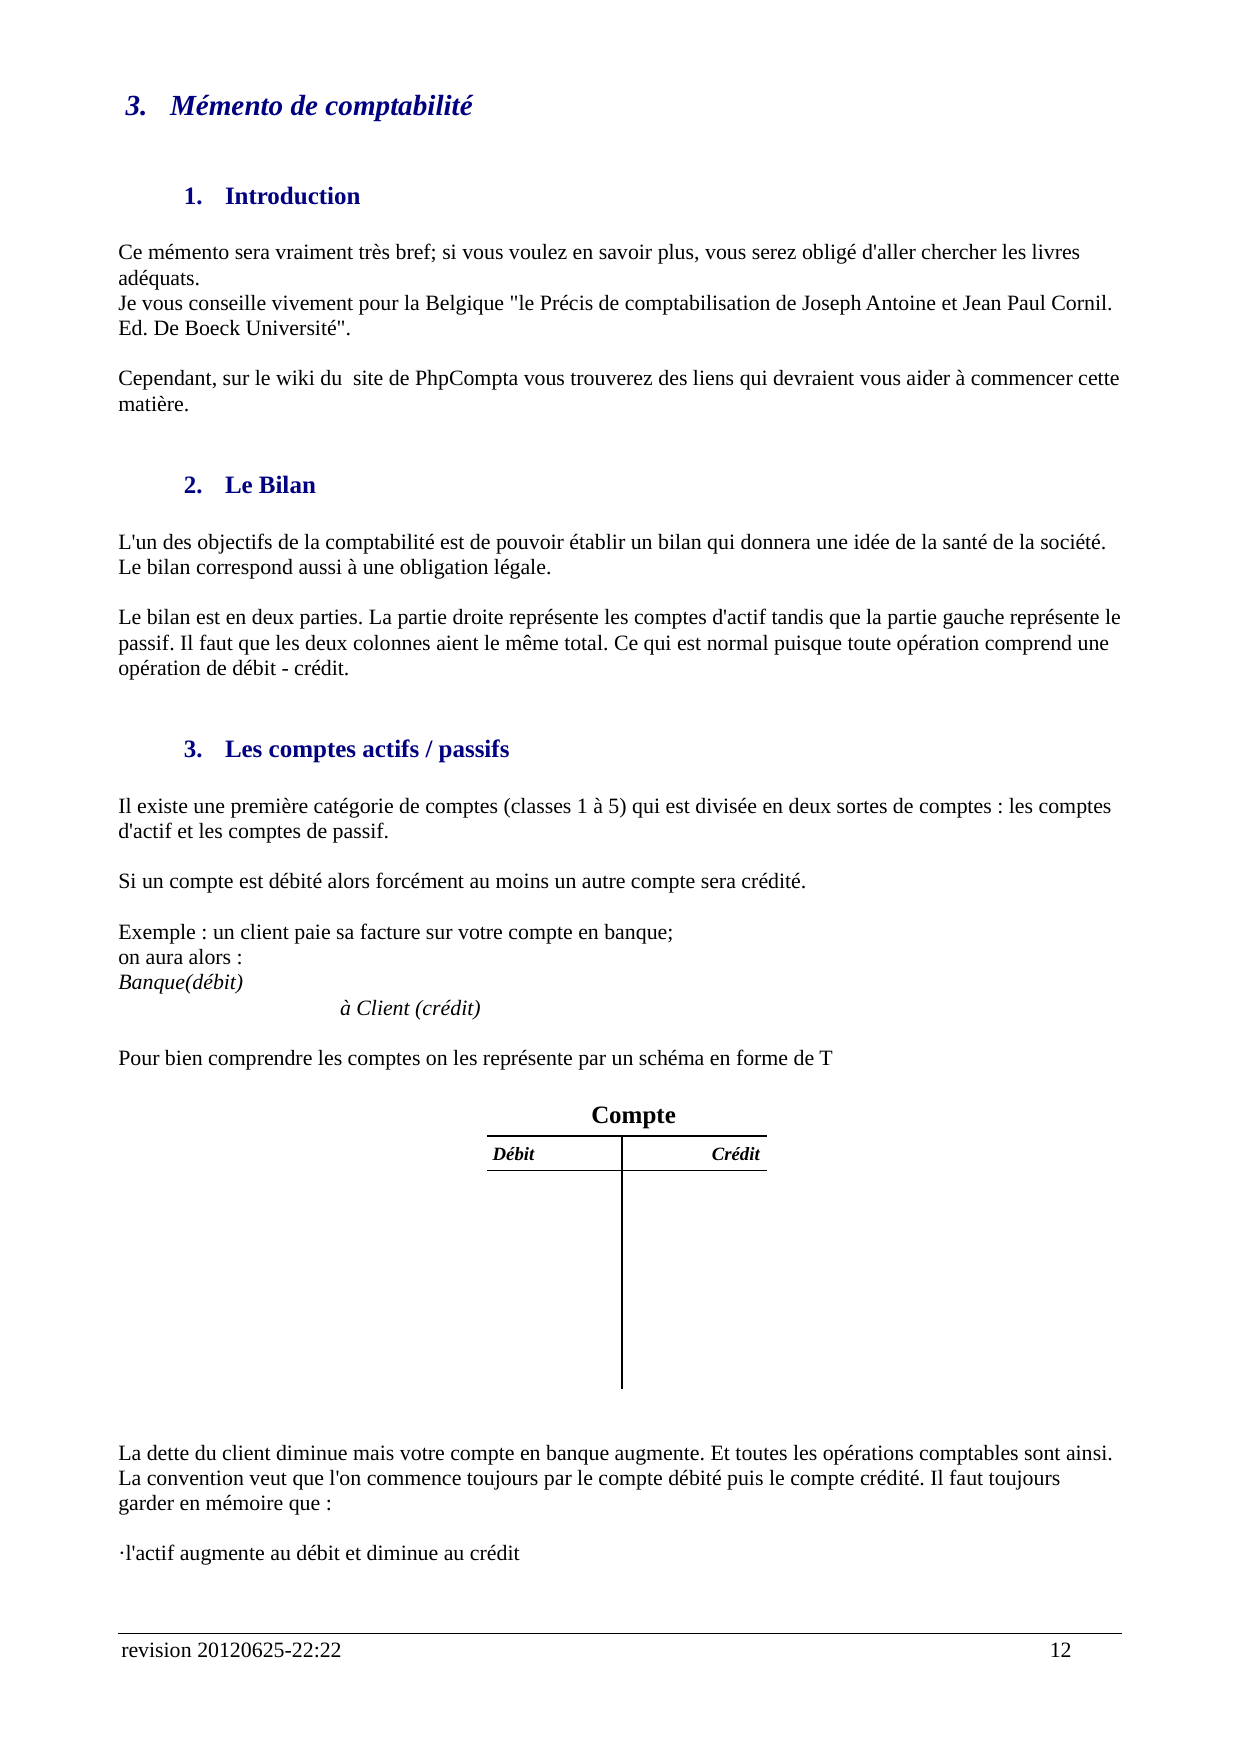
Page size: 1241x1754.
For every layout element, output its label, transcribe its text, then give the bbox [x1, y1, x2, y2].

text Le bilan est en deux parties. La partie droite représente les comptes d'actif tandis que la partie gauche représente le passif. Il faut que les deux colonnes aient le même total. Ce qui est normal puisque toute opération comprend une opération de débit - crédit. [118, 604, 1122, 680]
table_cell [623, 1171, 767, 1389]
text Il existe une première catégorie de comptes (classes 1 à 5) qui est divisée en deux sortes de comptes : les comptes d'actif et les comptes de passif. [118, 793, 1125, 843]
text Cependant, sur le wiki du site de PhpCompta vous trouverez des liens qui devraient vous aider à commencer cette matière. [118, 365, 1122, 416]
table_cell [487, 1171, 621, 1389]
text Je vous conseille vivement pour la Belgique "le Précis de comptabilisation de Joseph Antoine et Jean Paul Cornil. Ed. De Boeck Université". [118, 290, 1122, 340]
text on aura alors : [118, 944, 1122, 969]
text Si un compte est débité alors forcément au moins un autre compte sera crédité. [118, 868, 1122, 894]
text Banque(débit) [118, 969, 1122, 994]
text Pour bien comprendre les comptes on les représente par un schéma en forme de T [118, 1045, 1122, 1070]
subtitle Les comptes actifs / passifs [177, 734, 1122, 763]
subtitle Le Bilan [177, 470, 1122, 499]
table_cell Débit [487, 1137, 621, 1170]
text L'un des objectifs de la comptabilité est de pouvoir établir un bilan qui donnera une idée de la santé de la société. [118, 529, 1122, 554]
table_header Compte [487, 1095, 767, 1135]
subtitle Mémento de comptabilité [118, 88, 1122, 122]
text Ce mémento sera vraiment très bref; si vous voulez en savoir plus, vous serez obligé d'aller chercher les livres adéquats. [118, 239, 1122, 290]
text ·l'actif augmente au débit et diminue au crédit [118, 1540, 1122, 1566]
table_cell Crédit [623, 1137, 767, 1170]
text à Client (crédit) [118, 994, 1122, 1020]
text Exemple : un client paie sa facture sur votre compte en banque; [118, 919, 1122, 944]
text La dette du client diminue mais votre compte en banque augmente. Et toutes les opérations comptables sont ainsi. La convention veut que l'on commence toujours par le compte débité puis le compte crédité. Il faut toujours garder en mémoire que : [118, 1439, 1122, 1515]
subtitle Introduction [177, 181, 1122, 210]
text Le bilan correspond aussi à une obligation légale. [118, 554, 1122, 579]
